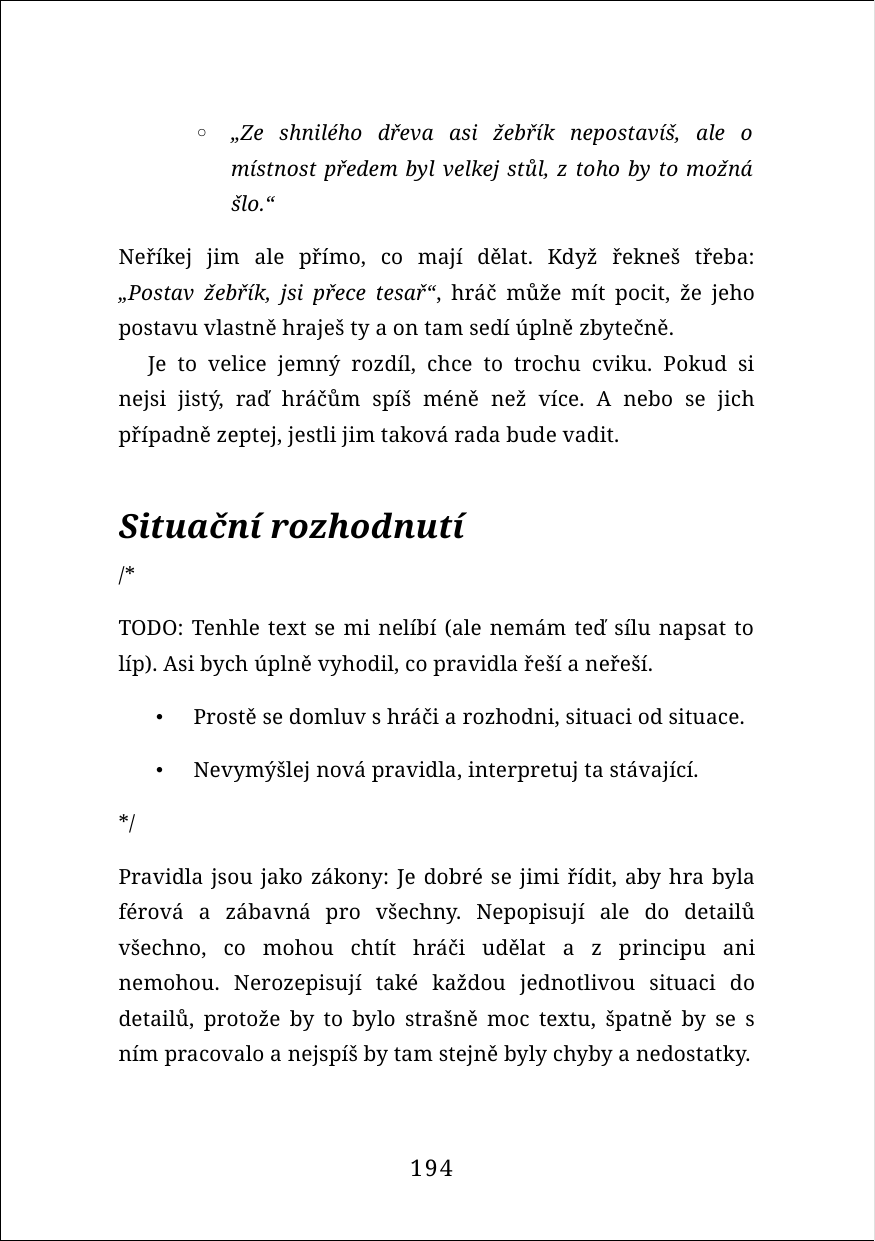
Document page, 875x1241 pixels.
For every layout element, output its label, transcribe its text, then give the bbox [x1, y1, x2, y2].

list Prostě se domluv s hráči a rozhodni, situaci od situace. [156, 702, 756, 731]
text Neříkej jim ale přímo, co mají dělat. Když řekneš třeba: „Postav žebřík, jsi přece tesař“, hráč může mít pocit, že jeho postavu vlastně hraješ ty a on tam sedí úplně zbytečně. Je to velice jemný rozdíl, chce to trochu cviku. Pokud si nejsi jistý, raď hráčům spíš méně než více. A nebo se jich případně zeptej, jestli jim taková rada bude vadit. [118, 242, 756, 448]
text /* [118, 560, 756, 588]
text */ [118, 808, 756, 837]
list „Ze shnilého dřeva asi žebřík nepostavíš, ale o místnost předem byl velkej stůl, z toho by to možná šlo.“ [193, 118, 756, 218]
text Pravidla jsou jako zákony: Je dobré se jimi řídit, aby hra byla férová a zábavná pro všechny. Nepopisují ale do detailů všechno, co mohou chtít hráči udělat a z principu ani nemohou. Nerozepisují také každou jednotlivou situaci do detailů, protože by to bylo strašně moc textu, špatně by se s ním pracovalo a nejspíš by tam stejně byly chyby a nedostatky. [118, 862, 756, 1068]
text TODO: Tenhle text se mi nelíbí (ale nemám teď sílu napsat to líp). Asi bych úplně vyhodil, co pravidla řeší a neřeší. [118, 613, 756, 677]
subtitle Situační rozhodnutí [118, 503, 756, 548]
list Nevymýšlej nová pravidla, interpretuj ta stávající. [156, 755, 756, 784]
